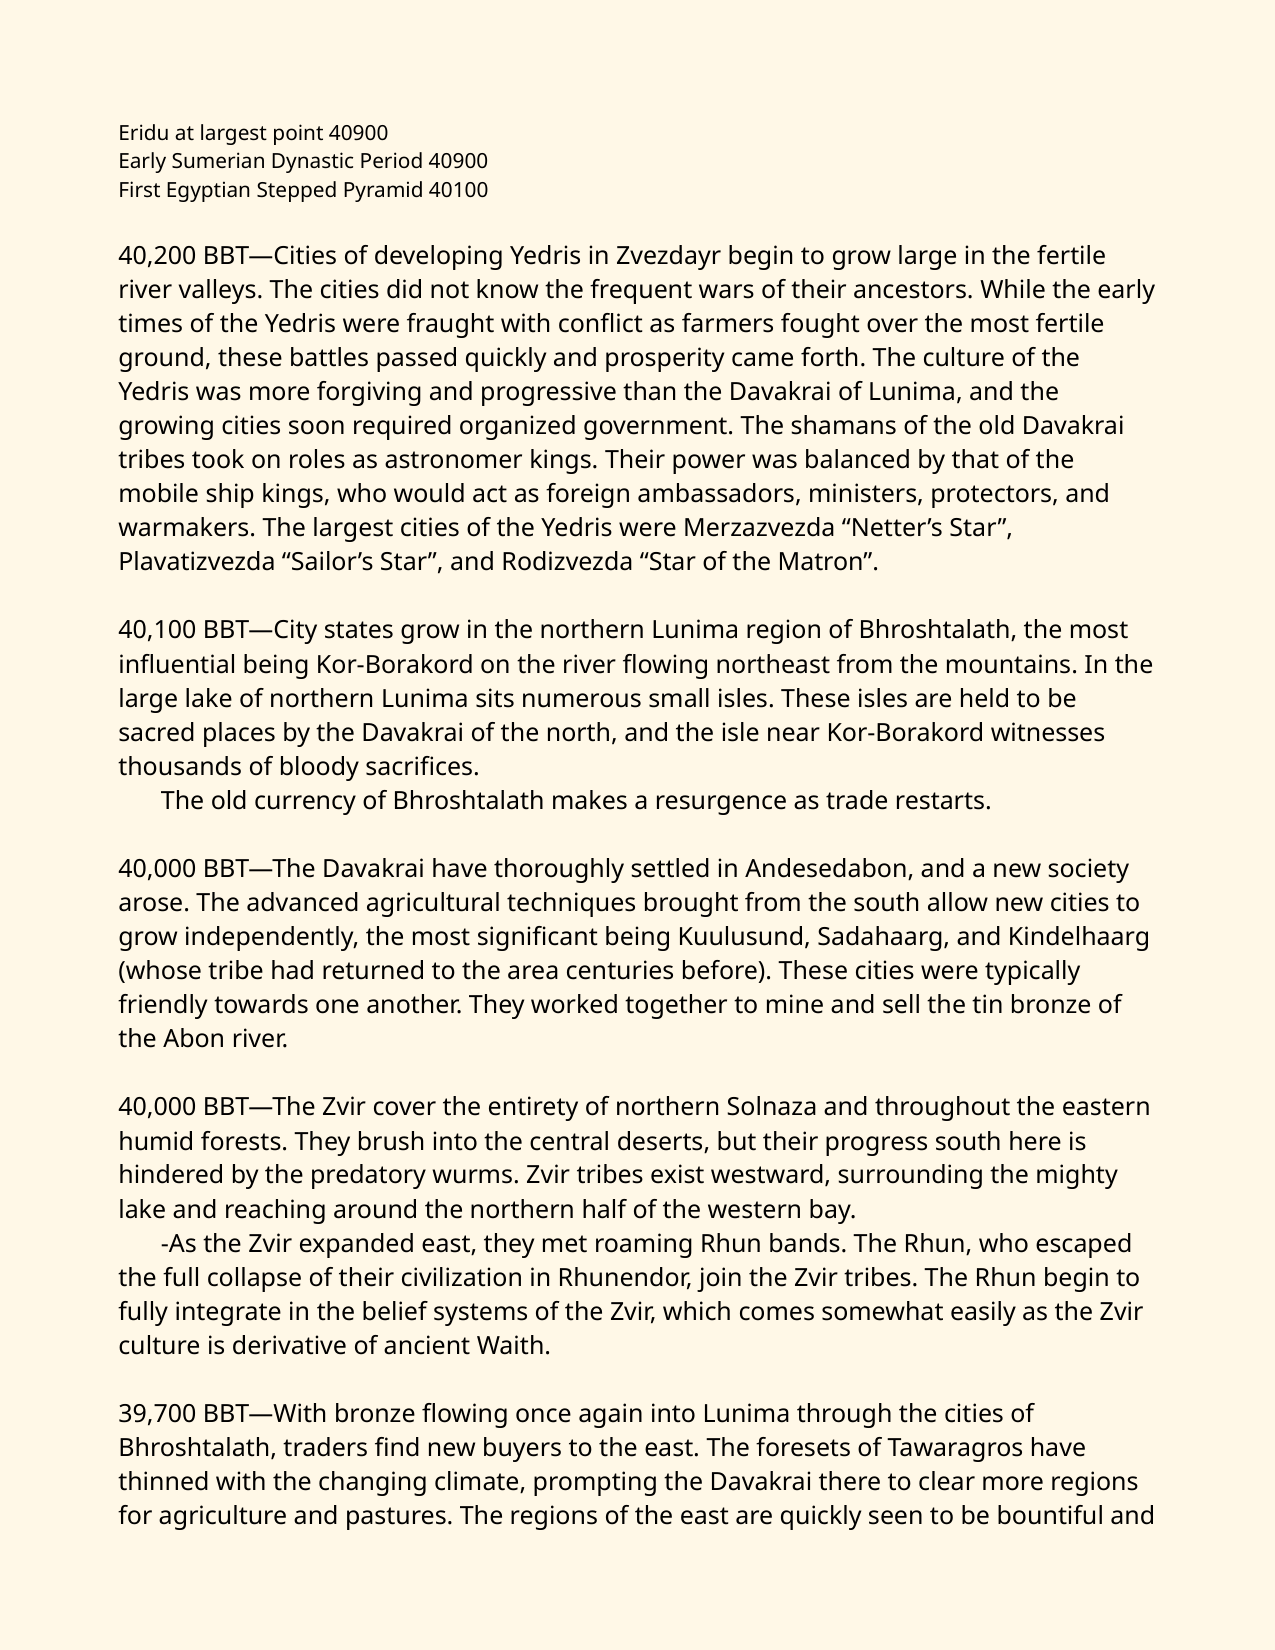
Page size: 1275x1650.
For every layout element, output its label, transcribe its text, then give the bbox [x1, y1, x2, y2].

text 40,000 BBT—The Davakrai have thoroughly settled in Andesedabon, and a new society arose. The advanced agricultural techniques brought from the south allow new cities to grow independently, the most significant being Kuulusund, Sadahaarg, and Kindelhaarg (whose tribe had returned to the area centuries before). These cities were typically friendly towards one another. They worked together to mine and sell the tin bronze of the Abon river. [118, 851, 1157, 1055]
text -As the Zvir expanded east, they met roaming Rhun bands. The Rhun, who escaped the full collapse of their civilization in Rhunendor, join the Zvir tribes. The Rhun begin to fully integrate in the belief systems of the Zvir, which comes somewhat easily as the Zvir culture is derivative of ancient Waith. [118, 1225, 1157, 1362]
text The old currency of Bhroshtalath makes a resurgence as trade restarts. [118, 782, 1157, 817]
text 40,000 BBT—The Zvir cover the entirety of northern Solnaza and throughout the eastern humid forests. They brush into the central deserts, but their progress south here is hindered by the predatory wurms. Zvir tribes exist westward, surrounding the mighty lake and reaching around the northern half of the western bay. [118, 1089, 1157, 1225]
text First Egyptian Stepped Pyramid 40100 [118, 175, 1157, 203]
text Eridu at largest point 40900 [118, 118, 1157, 147]
text 40,200 BBT—Cities of developing Yedris in Zvezdayr begin to grow large in the fertile river valleys. The cities did not know the frequent wars of their ancestors. While the early times of the Yedris were fraught with conflict as farmers fought over the most fertile ground, these battles passed quickly and prosperity came forth. The culture of the Yedris was more forgiving and progressive than the Davakrai of Lunima, and the growing cities soon required organized government. The shamans of the old Davakrai tribes took on roles as astronomer kings. Their power was balanced by that of the mobile ship kings, who would act as foreign ambassadors, ministers, protectors, and warmakers. The largest cities of the Yedris were Merzazvezda “Netter’s Star”, Plavatizvezda “Sailor’s Star”, and Rodizvezda “Star of the Matron”. [118, 237, 1157, 578]
text 40,100 BBT—City states grow in the northern Lunima region of Bhroshtalath, the most influential being Kor-Borakord on the river flowing northeast from the mountains. In the large lake of northern Lunima sits numerous small isles. These isles are held to be sacred places by the Davakrai of the north, and the isle near Kor-Borakord witnesses thousands of bloody sacrifices. [118, 612, 1157, 782]
text 39,700 BBT—With bronze flowing once again into Lunima through the cities of Bhroshtalath, traders find new buyers to the east. The foresets of Tawaragros have thinned with the changing climate, prompting the Davakrai there to clear more regions for agriculture and pastures. The regions of the east are quickly seen to be bountiful and [118, 1396, 1157, 1532]
text Early Sumerian Dynastic Period 40900 [118, 147, 1157, 175]
